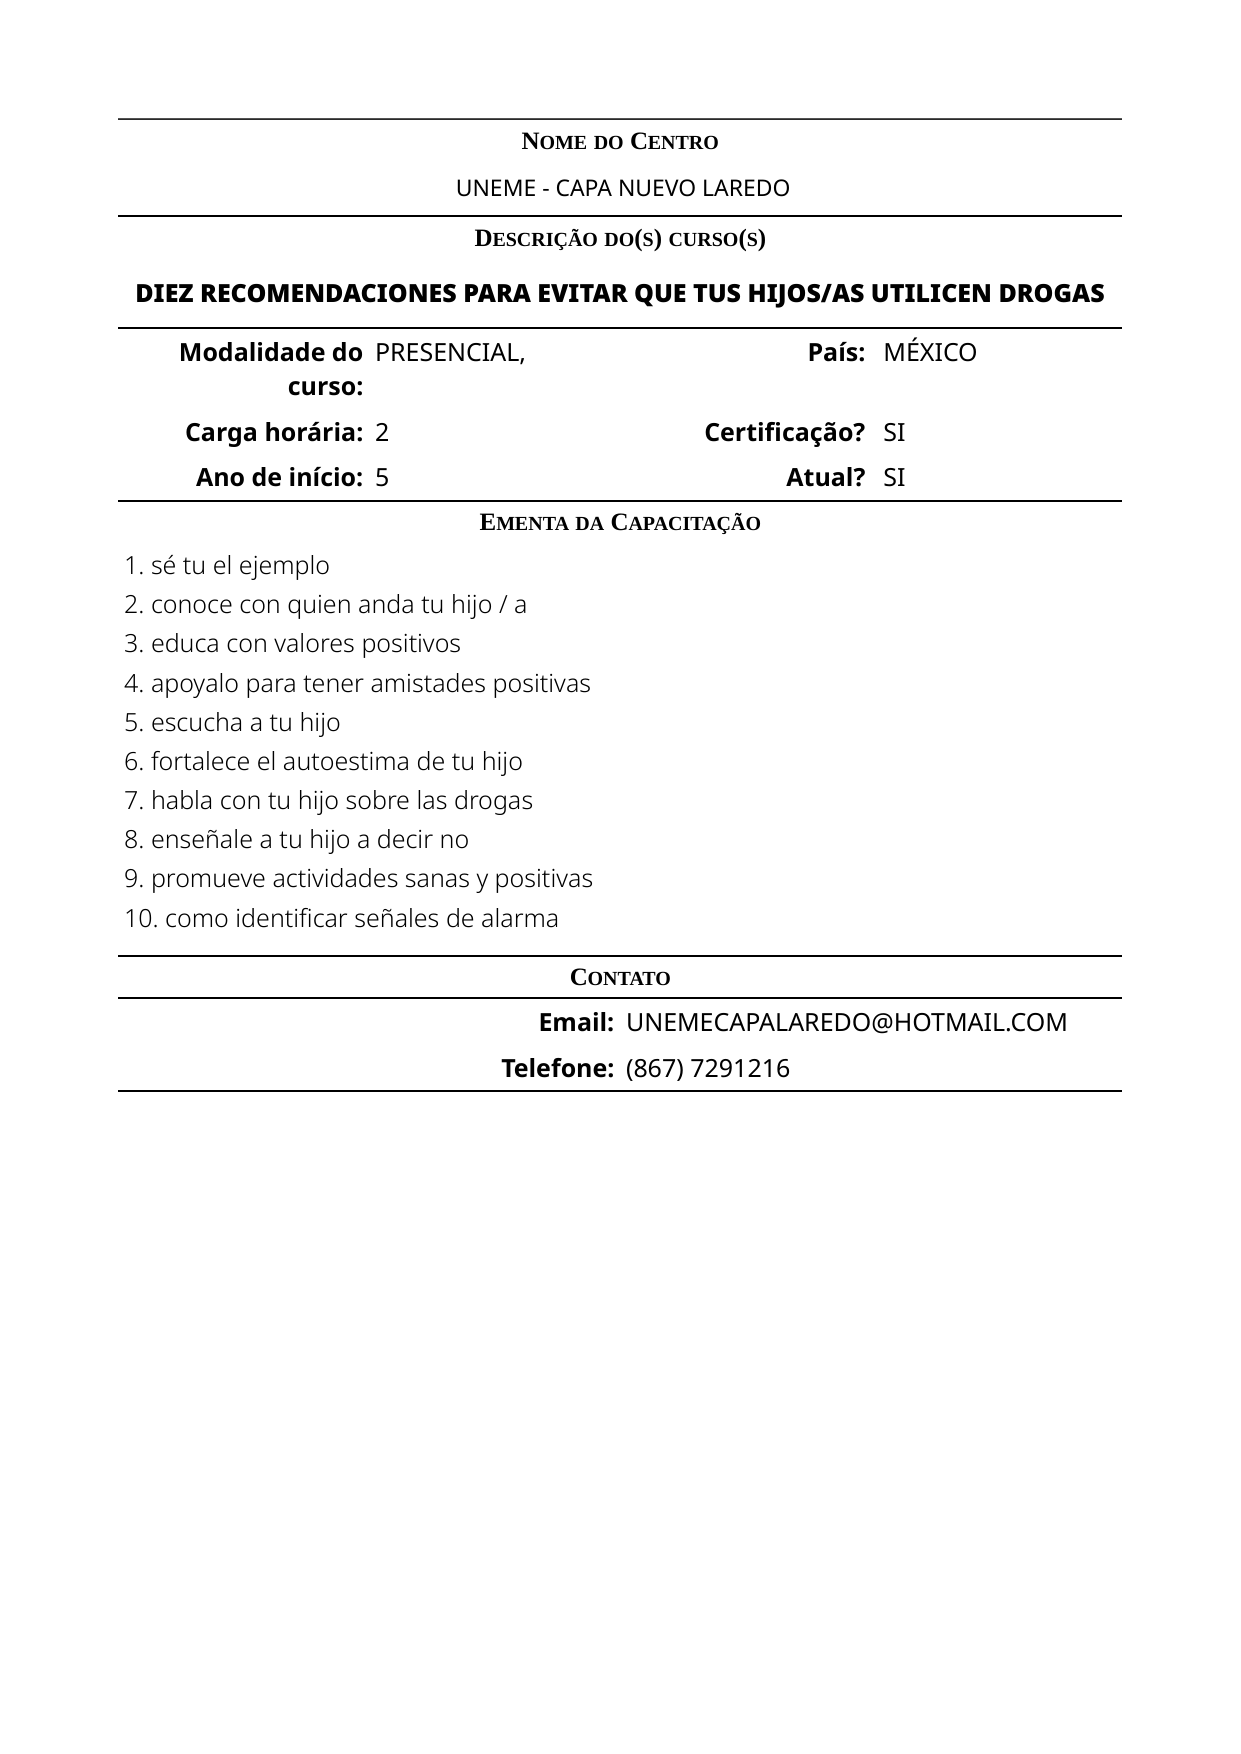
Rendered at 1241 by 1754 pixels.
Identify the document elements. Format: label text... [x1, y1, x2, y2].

table_cell Atual? [620, 454, 871, 500]
table_cell MÉXICO [871, 329, 1122, 409]
table_cell País: [620, 329, 871, 409]
table_cell DIEZ RECOMENDACIONES PARA EVITAR QUE TUS HIJOS/AS UTILICEN DROGAS [118, 258, 1122, 327]
table_cell UNEMECAPALAREDO@HOTMAIL.COM [620, 999, 1122, 1044]
table_cell Modalidade do curso: [118, 329, 369, 409]
table_header Nome do Centro [118, 121, 1122, 160]
table_cell SI [871, 409, 1122, 454]
table_cell Descrição do(s) curso(s) [118, 217, 1122, 257]
table_cell Contato [118, 957, 1122, 997]
table_cell UNEME - CAPA NUEVO LAREDO [118, 160, 1122, 215]
table_cell SI [871, 454, 1122, 500]
table_cell Ementa da Capacitação [118, 502, 1122, 542]
table_cell Ano de início: [118, 454, 369, 500]
table_cell 1. SÉ TU EL EJEMPLO 2. CONOCE CON QUIEN ANDA TU HIJO / A 3. EDUCA CON VALORES POSITIVOS 4. APOYALO PARA TENER AMISTADES POSITIVAS 5. ESCUCHA A TU HIJO 6. FORTALECE EL AUTOESTIMA DE TU HIJO 7. HABLA CON TU HIJO SOBRE LAS DROGAS 8. ENSEÑALE A TU HIJO A DECIR NO 9. PROMUEVE ACTIVIDADES SANAS Y POSITIVAS 10. COMO IDENTIFICAR SEÑALES DE ALARMA [118, 542, 1122, 954]
table_cell Email: [118, 999, 620, 1044]
table_cell 2 [369, 409, 620, 454]
table_cell 5 [369, 454, 620, 500]
table_cell Telefone: [118, 1045, 620, 1090]
table_cell Carga horária: [118, 409, 369, 454]
table_cell PRESENCIAL, [369, 329, 620, 409]
table_cell Certificação? [620, 409, 871, 454]
table_cell (867) 7291216 [620, 1045, 1122, 1090]
